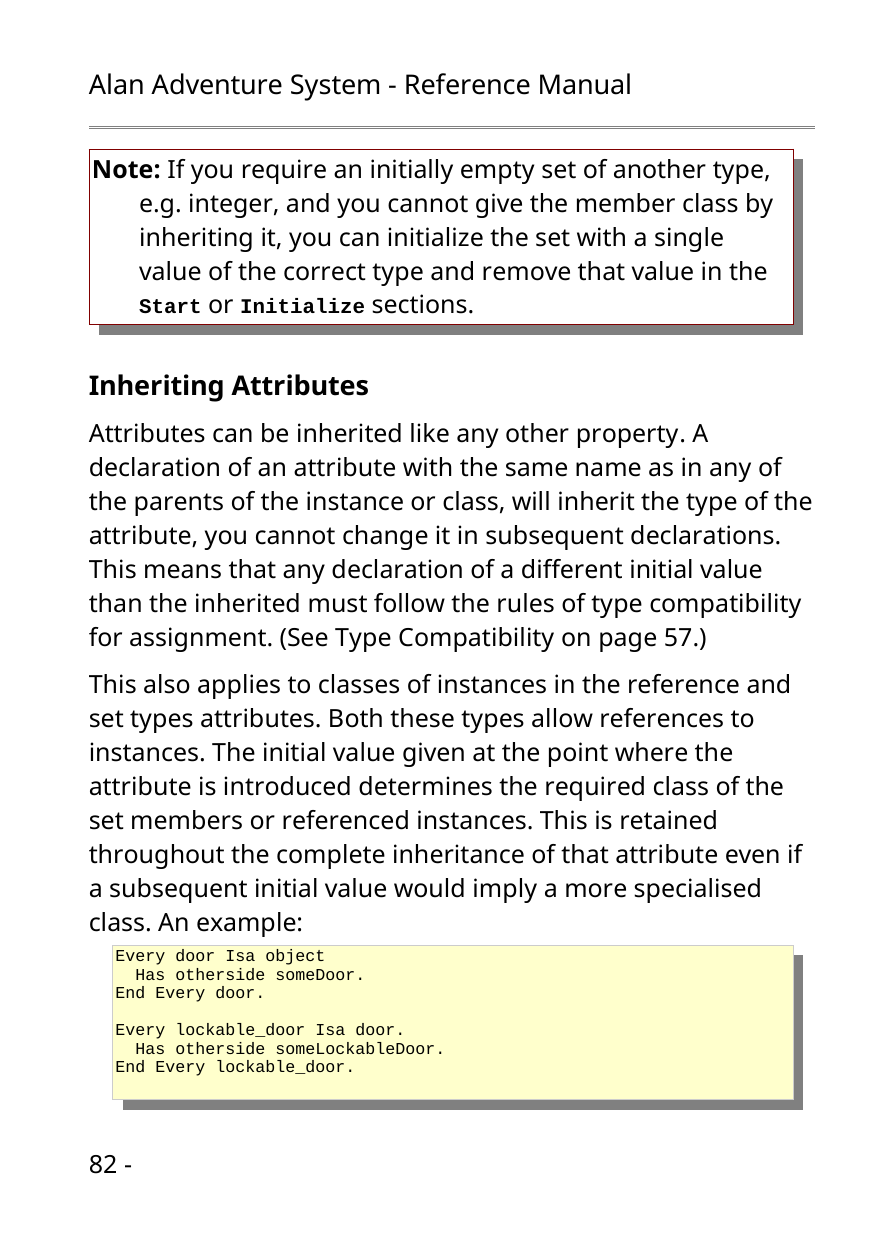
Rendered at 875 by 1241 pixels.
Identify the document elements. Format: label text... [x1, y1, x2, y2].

text Every lockable_door Isa door. Has otherside someLockableDoor. End Every lockable_door. [113, 1019, 793, 1075]
text Every door Isa object Has otherside someDoor. End Every door. [113, 946, 793, 1001]
text This also applies to classes of instances in the reference and set types attributes. Both these types allow references to instances. The initial value given at the point where the attribute is introduced determines the required class of the set members or referenced instances. This is retained throughout the complete inheritance of that attribute even if a subsequent initial value would imply a more specialised class. An example: [88, 667, 815, 938]
subtitle Inheriting Attributes [88, 366, 815, 403]
list If you require an initially empty set of another type, e.g. integer, and you cannot give the member class by inheriting it, you can initialize the set with a single value of the correct type and remove that value in the Start or Initialize sections. [90, 150, 793, 324]
text Attributes can be inherited like any other property. A declaration of an attribute with the same name as in any of the parents of the instance or class, will inherit the type of the attribute, you cannot change it in subsequent declarations. This means that any declaration of a different initial value than the inherited must follow the rules of type compatibility for assignment. (See Type Compatibility on page 43.) [88, 416, 815, 654]
